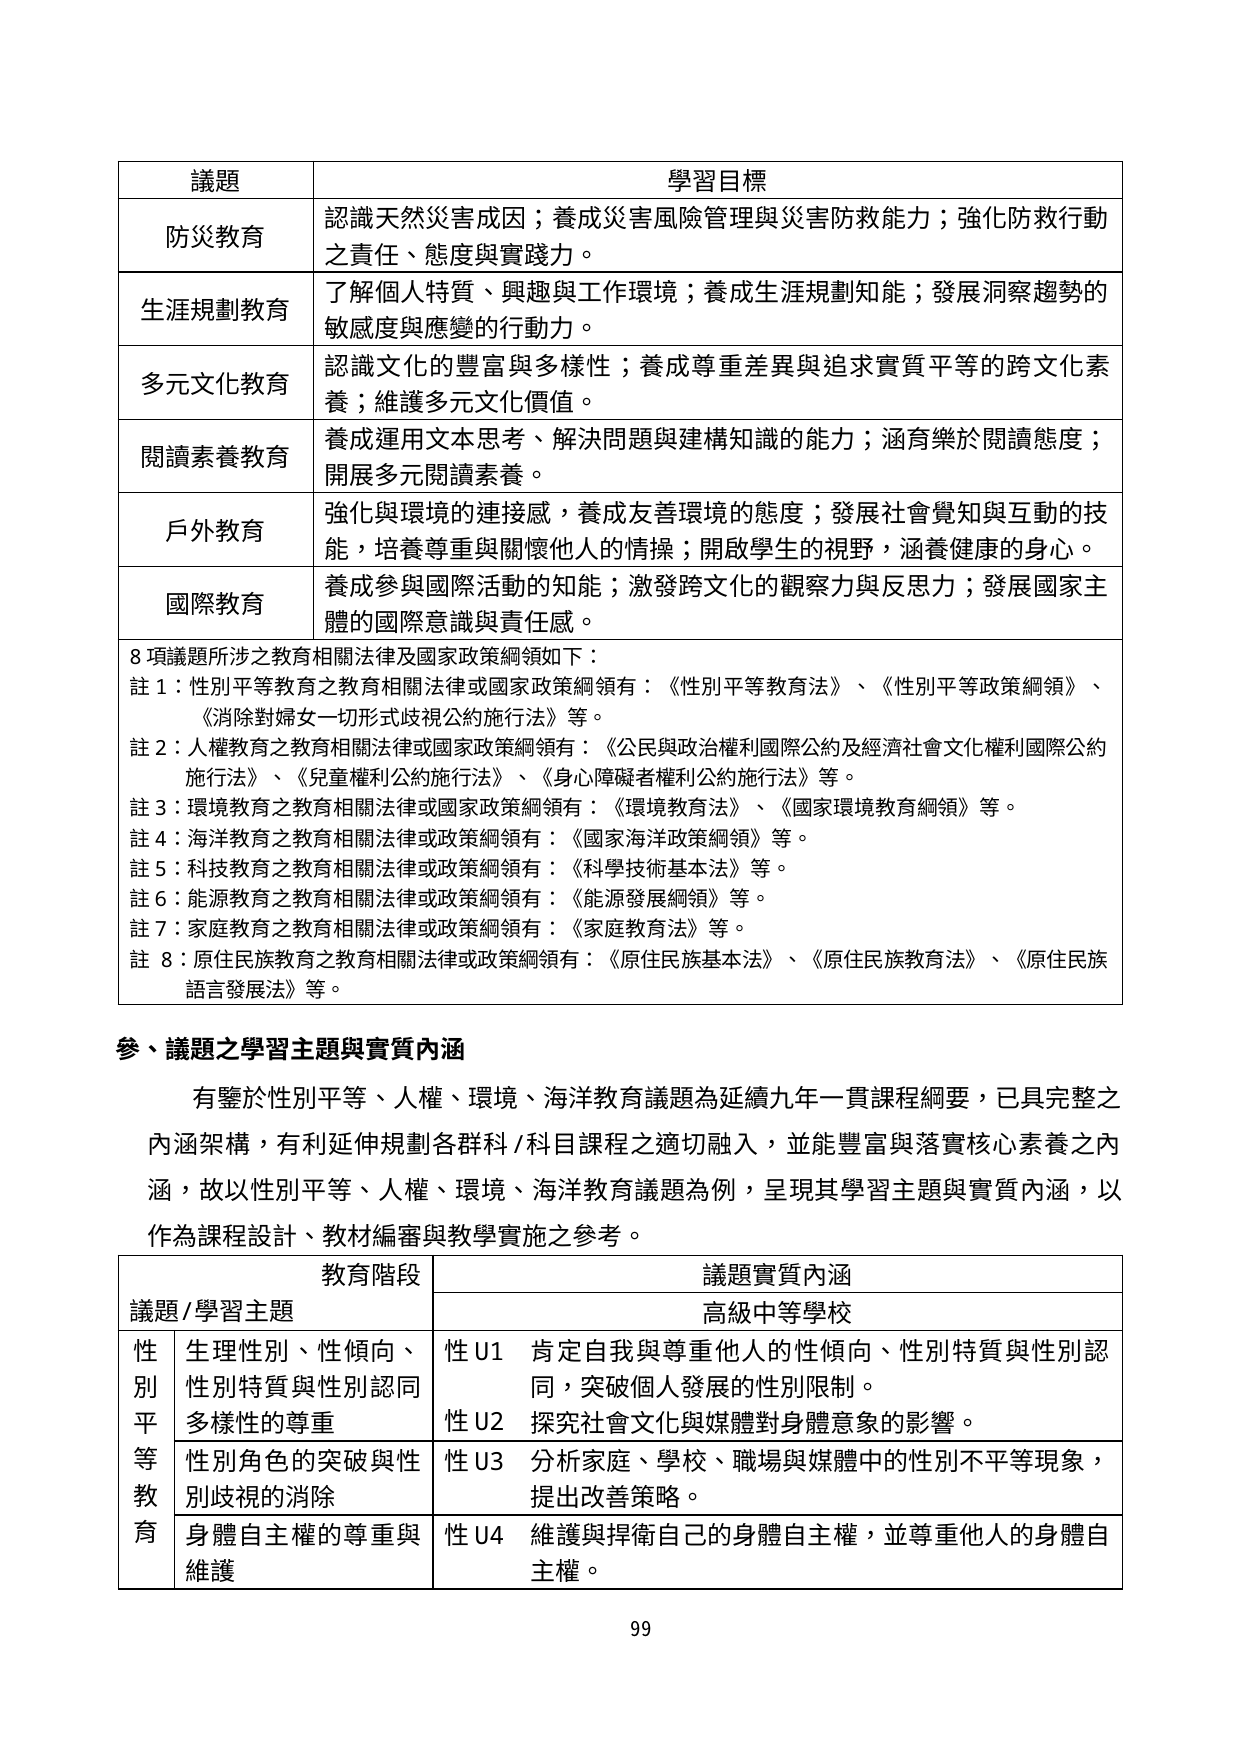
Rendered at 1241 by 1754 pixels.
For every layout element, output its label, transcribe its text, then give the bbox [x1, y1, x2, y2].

table_cell 防災教育 [119, 199, 313, 271]
table_header 議題實質內涵 [434, 1256, 1122, 1292]
table_cell 性別角色的突破與性別歧視的消除 [175, 1442, 432, 1514]
table_header 學習目標 [314, 162, 1122, 198]
table_cell 生涯規劃教育 [119, 273, 313, 345]
text 有鑒於性別平等、人權、環境、海洋教育議題為延續九年一貫課程綱要，已具完整之內涵架構，有利延伸規劃各群科/科目課程之適切融入，並能豐富與落實核心素養之內涵，故以性別平等、人權、環境、海洋教育議題為例，呈現其學習主題與實質內涵，以作為課程設計、教材編審與教學實施之參考。 [148, 1071, 1122, 1254]
table_cell 分析家庭、學校、職場與媒體中的性別不平等現象，提出改善策略。 [519, 1442, 1122, 1514]
table_cell 多元文化教育 [119, 346, 313, 418]
table_cell 國際教育 [119, 567, 313, 639]
text 參、議題之學習主題與實質內涵 [115, 1029, 1122, 1066]
table_cell 性U1 性U2 [434, 1331, 519, 1440]
table_cell 閱讀素養教育 [119, 420, 313, 492]
table_cell 肯定自我與尊重他人的性傾向、性別特質與性別認同，突破個人發展的性別限制。 探究社會文化與媒體對身體意象的影響。 [519, 1331, 1122, 1440]
table_cell 性U4 [434, 1516, 519, 1588]
table_cell 養成參與國際活動的知能；激發跨文化的觀察力與反思力；發展國家主體的國際意識與責任感。 [314, 567, 1122, 639]
table_cell 維護與捍衛自己的身體自主權，並尊重他人的身體自主權。 [519, 1516, 1122, 1588]
table_cell 性U3 [434, 1442, 519, 1514]
table_cell 生理性別、性傾向、性別特質與性別認同多樣性的尊重 [175, 1331, 432, 1440]
table_cell 性別平等教育 [119, 1331, 174, 1588]
table_cell 認識天然災害成因；養成災害風險管理與災害防救能力；強化防救行動之責任、態度與實踐力。 [314, 199, 1122, 271]
table_cell 認識文化的豐富與多樣性；養成尊重差異與追求實質平等的跨文化素養；維護多元文化價值。 [314, 346, 1122, 418]
table_cell 8項議題所涉之教育相關法律及國家政策綱領如下： 註1：性別平等教育之教育相關法律或國家政策綱領有：《性別平等教育法》、《性別平等政策綱領》、《消除對婦女一切形式歧視公約施行法》等。 註2：人權教育之教育相關法律或國家政策綱領有：《公民與政治權利國際公約及經濟社會文化權利國際公約施行法》、《兒童權利公約施行法》、《身心障礙者權利公約施行法》等。 註3：環境教育之教育相關法律或國家政策綱領有：《環境教育法》、《國家環境教育綱領》等。 註4：海洋教育之教育相關法律或政策綱領有：《國家海洋政策綱領》等。 註5：科技教育之教育相關法律或政策綱領有：《科學技術基本法》等。 註6：能源教育之教育相關法律或政策綱領有：《能源發展綱領》等。 註7：家庭教育之教育相關法律或政策綱領有：《家庭教育法》等。 註 8：原住民族教育之教育相關法律或政策綱領有：《原住民族基本法》、《原住民族教育法》、《原住民族語言發展法》等。 [119, 640, 1122, 1003]
table_cell 高級中等學校 [434, 1293, 1122, 1330]
table_cell 強化與環境的連接感，養成友善環境的態度；發展社會覺知與互動的技能，培養尊重與關懷他人的情操；開啟學生的視野，涵養健康的身心。 [314, 493, 1122, 566]
table_header 教育階段 議題/學習主題 [119, 1256, 432, 1330]
table_cell 身體自主權的尊重與維護 [175, 1516, 432, 1588]
table_cell 戶外教育 [119, 493, 313, 566]
table_cell 了解個人特質、興趣與工作環境；養成生涯規劃知能；發展洞察趨勢的敏感度與應變的行動力。 [314, 273, 1122, 345]
table_cell 養成運用文本思考、解決問題與建構知識的能力；涵育樂於閱讀態度；開展多元閱讀素養。 [314, 420, 1122, 492]
table_header 議題 [119, 162, 313, 198]
